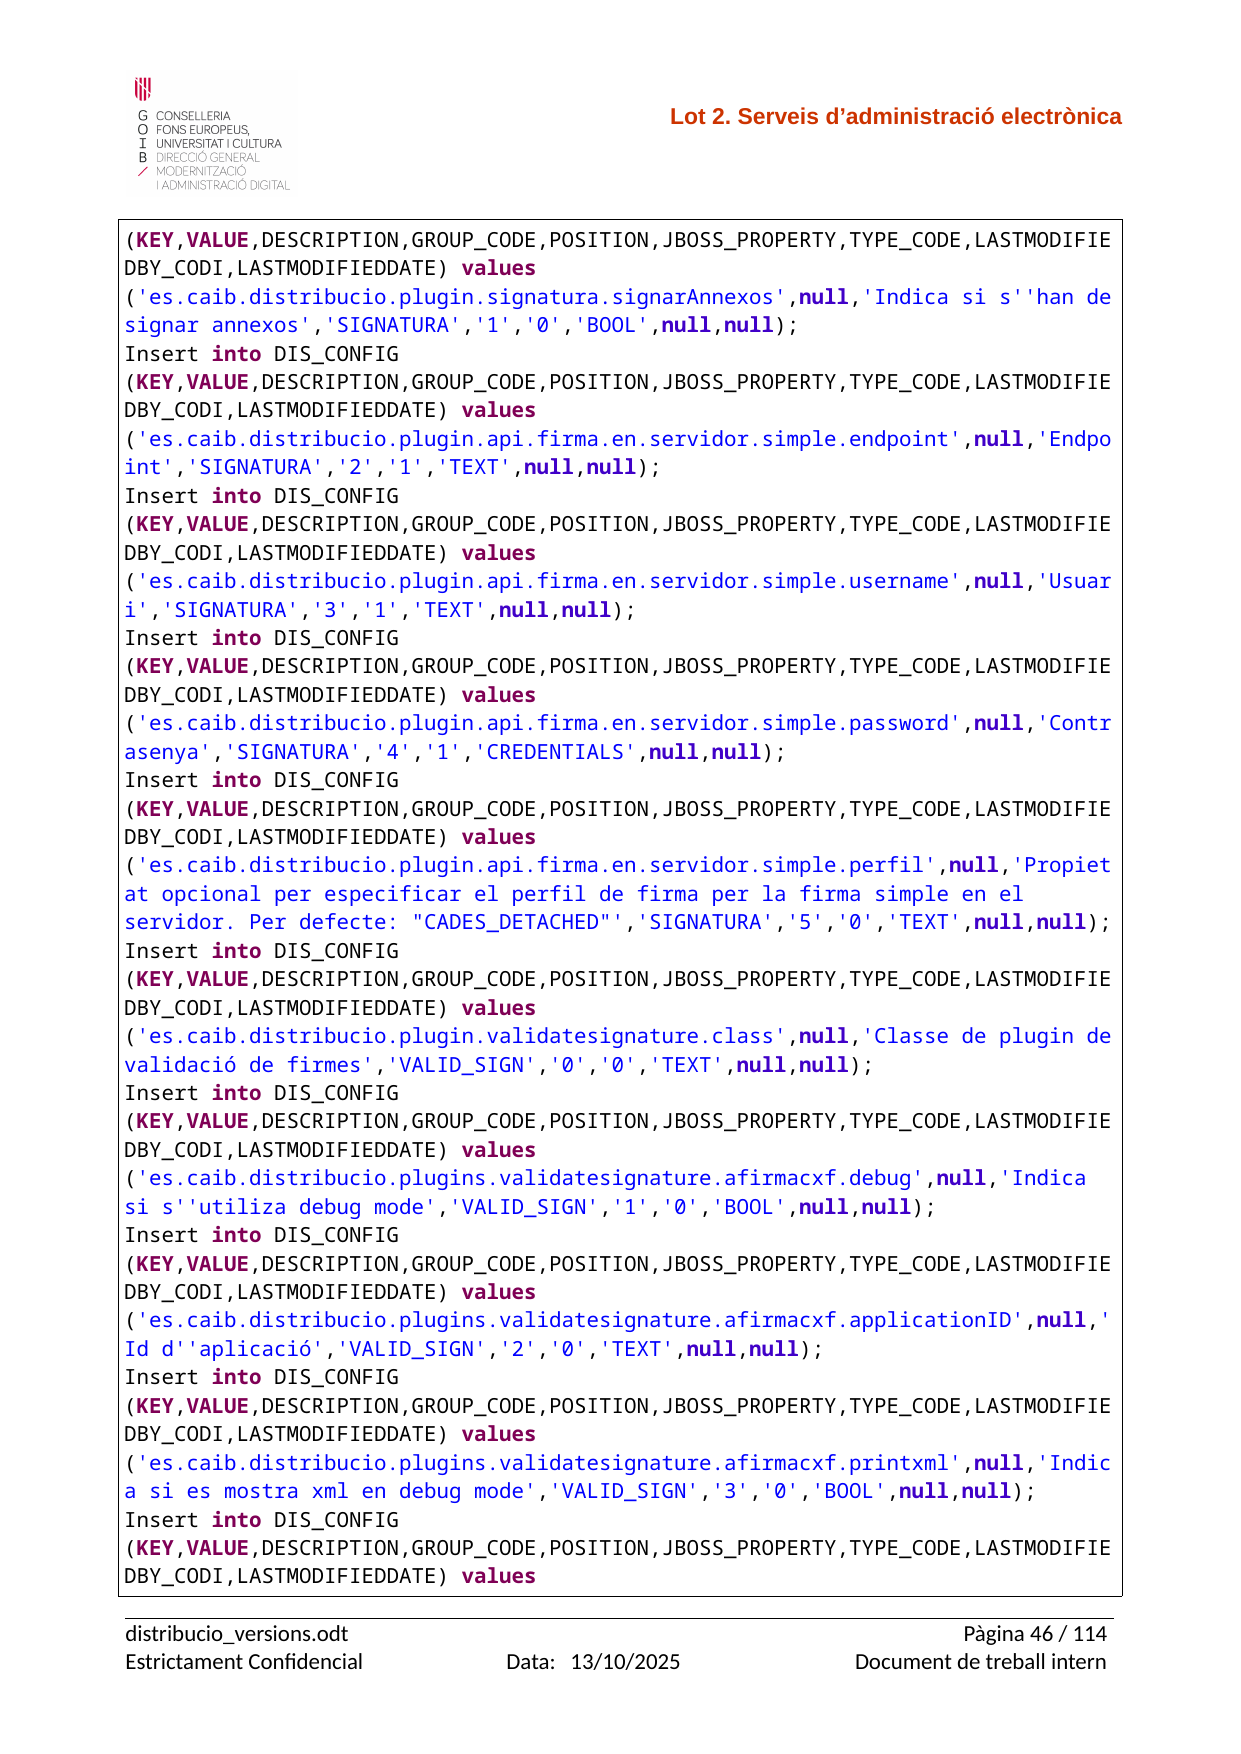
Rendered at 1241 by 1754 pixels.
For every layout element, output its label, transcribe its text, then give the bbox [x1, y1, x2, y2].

table_header (KEY,VALUE,DESCRIPTION,GROUP_CODE,POSITION,JBOSS_PROPERTY,TYPE_CODE,LASTMODIFIEDBY_CODI,LASTMODIFIEDDATE) values ('es.caib.distribucio.plugin.signatura.signarAnnexos',null,'Indica si s''han de signar annexos','SIGNATURA','1','0','BOOL',null,null); Insert into DIS_CONFIG (KEY,VALUE,DESCRIPTION,GROUP_CODE,POSITION,JBOSS_PROPERTY,TYPE_CODE,LASTMODIFIEDBY_CODI,LASTMODIFIEDDATE) values ('es.caib.distribucio.plugin.api.firma.en.servidor.simple.endpoint',null,'Endpoint','SIGNATURA','2','1','TEXT',null,null); Insert into DIS_CONFIG (KEY,VALUE,DESCRIPTION,GROUP_CODE,POSITION,JBOSS_PROPERTY,TYPE_CODE,LASTMODIFIEDBY_CODI,LASTMODIFIEDDATE) values ('es.caib.distribucio.plugin.api.firma.en.servidor.simple.username',null,'Usuari','SIGNATURA','3','1','TEXT',null,null); Insert into DIS_CONFIG (KEY,VALUE,DESCRIPTION,GROUP_CODE,POSITION,JBOSS_PROPERTY,TYPE_CODE,LASTMODIFIEDBY_CODI,LASTMODIFIEDDATE) values ('es.caib.distribucio.plugin.api.firma.en.servidor.simple.password',null,'Contrasenya','SIGNATURA','4','1','CREDENTIALS',null,null); Insert into DIS_CONFIG (KEY,VALUE,DESCRIPTION,GROUP_CODE,POSITION,JBOSS_PROPERTY,TYPE_CODE,LASTMODIFIEDBY_CODI,LASTMODIFIEDDATE) values ('es.caib.distribucio.plugin.api.firma.en.servidor.simple.perfil',null,'Propietat opcional per especificar el perfil de firma per la firma simple en el servidor. Per defecte: "CADES_DETACHED"','SIGNATURA','5','0','TEXT',null,null); Insert into DIS_CONFIG (KEY,VALUE,DESCRIPTION,GROUP_CODE,POSITION,JBOSS_PROPERTY,TYPE_CODE,LASTMODIFIEDBY_CODI,LASTMODIFIEDDATE) values ('es.caib.distribucio.plugin.validatesignature.class',null,'Classe de plugin de validació de firmes','VALID_SIGN','0','0','TEXT',null,null); Insert into DIS_CONFIG (KEY,VALUE,DESCRIPTION,GROUP_CODE,POSITION,JBOSS_PROPERTY,TYPE_CODE,LASTMODIFIEDBY_CODI,LASTMODIFIEDDATE) values ('es.caib.distribucio.plugins.validatesignature.afirmacxf.debug',null,'Indica si s''utiliza debug mode','VALID_SIGN','1','0','BOOL',null,null); Insert into DIS_CONFIG (KEY,VALUE,DESCRIPTION,GROUP_CODE,POSITION,JBOSS_PROPERTY,TYPE_CODE,LASTMODIFIEDBY_CODI,LASTMODIFIEDDATE) values ('es.caib.distribucio.plugins.validatesignature.afirmacxf.applicationID',null,'Id d''aplicació','VALID_SIGN','2','0','TEXT',null,null); Insert into DIS_CONFIG (KEY,VALUE,DESCRIPTION,GROUP_CODE,POSITION,JBOSS_PROPERTY,TYPE_CODE,LASTMODIFIEDBY_CODI,LASTMODIFIEDDATE) values ('es.caib.distribucio.plugins.validatesignature.afirmacxf.printxml',null,'Indica si es mostra xml en debug mode','VALID_SIGN','3','0','BOOL',null,null); Insert into DIS_CONFIG (KEY,VALUE,DESCRIPTION,GROUP_CODE,POSITION,JBOSS_PROPERTY,TYPE_CODE,LASTMODIFIEDBY_CODI,LASTMODIFIEDDATE) values [119, 220, 1122, 1596]
picture [126, 70, 299, 197]
